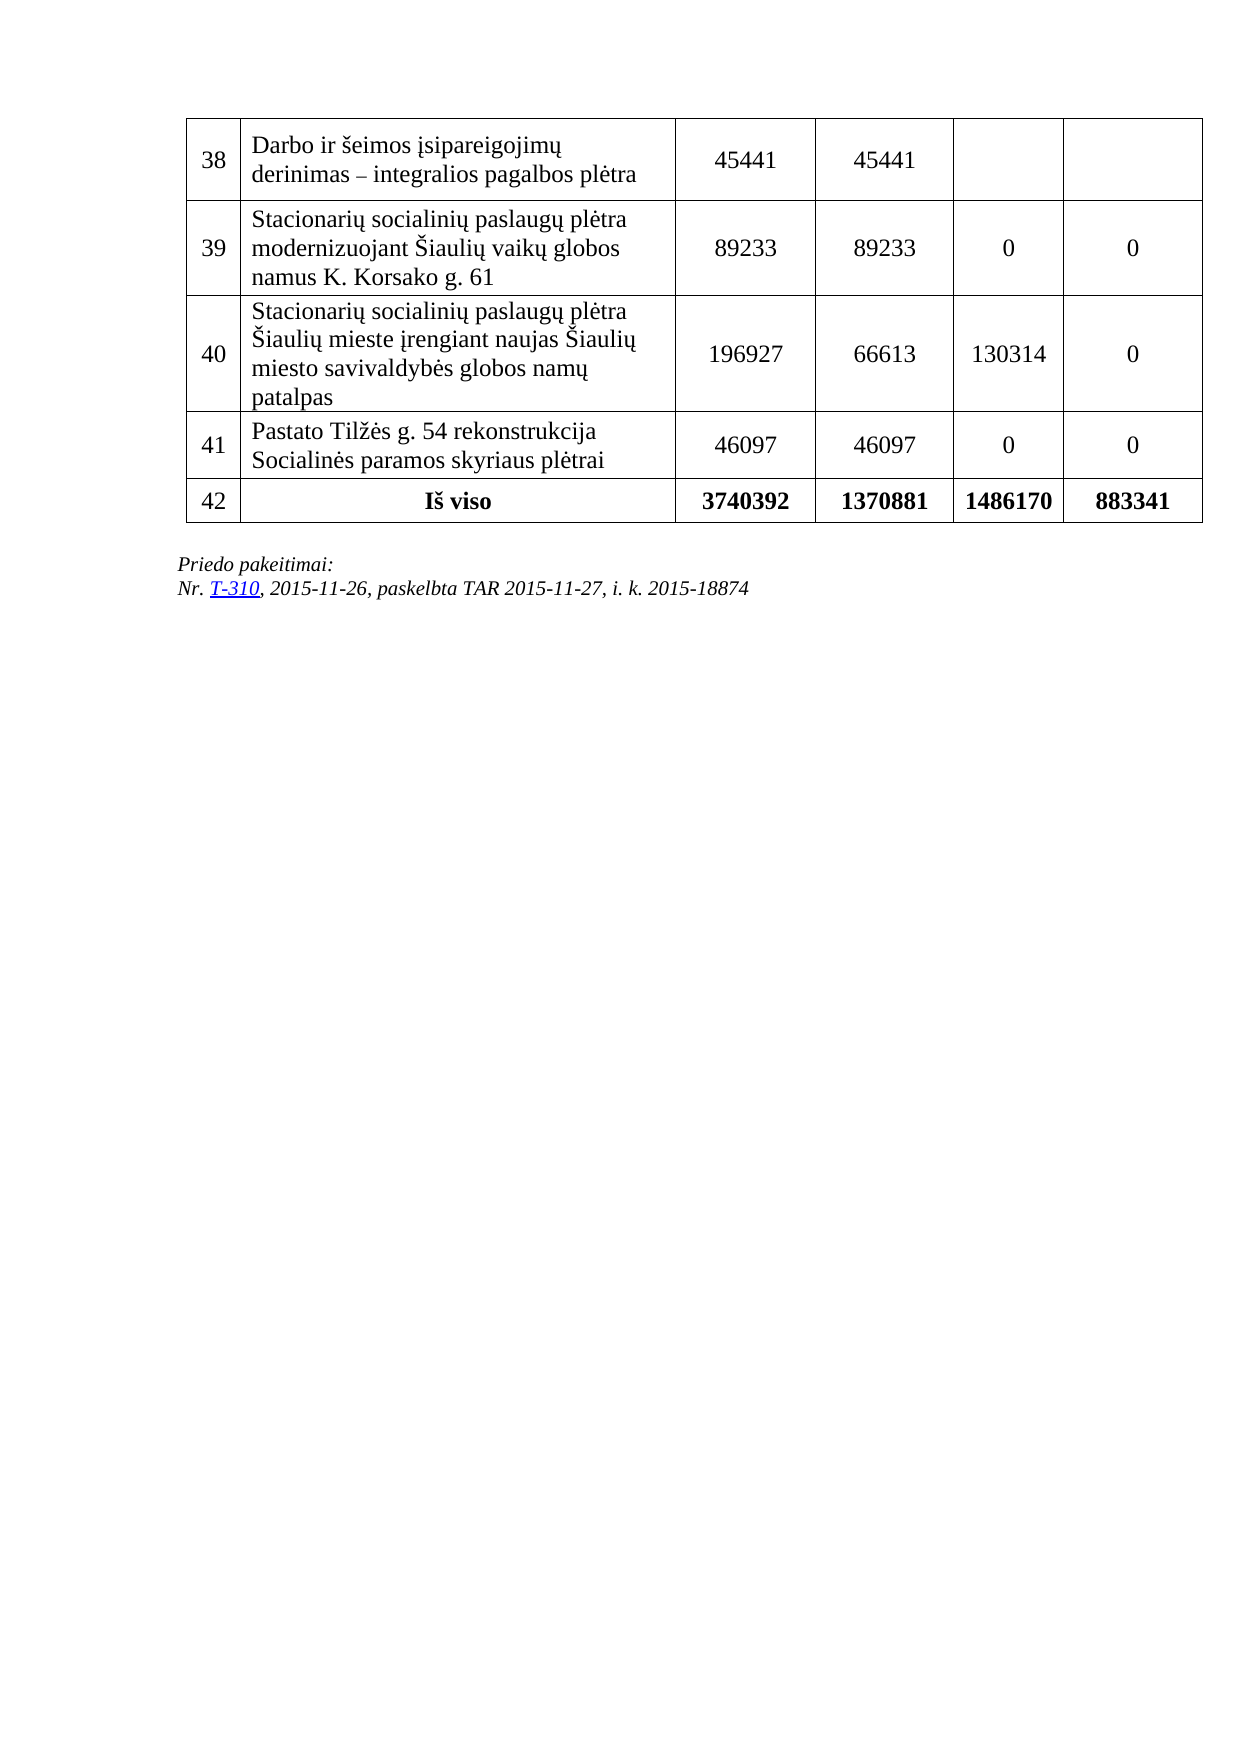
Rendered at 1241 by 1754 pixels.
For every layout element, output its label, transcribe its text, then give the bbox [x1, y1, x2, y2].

table_cell Stacionarių socialinių paslaugų plėtra Šiaulių mieste įrengiant naujas Šiaulių miesto savivaldybės globos namų patalpas [241, 296, 675, 411]
table_cell 130314 [954, 296, 1063, 411]
table_cell 0 [1064, 296, 1202, 411]
table_cell 89233 [816, 201, 953, 295]
table_cell 46097 [676, 412, 815, 478]
table_cell [1064, 119, 1202, 199]
table_cell Iš viso [241, 479, 675, 522]
table_cell 89233 [676, 201, 815, 295]
table_cell 45441 [676, 119, 815, 199]
table_cell 45441 [816, 119, 953, 199]
table_cell 883341 [1064, 479, 1202, 522]
table_cell 39 [187, 201, 240, 295]
table_cell 0 [954, 412, 1063, 478]
table_cell 46097 [816, 412, 953, 478]
table_cell Pastato Tilžės g. 54 rekonstrukcija Socialinės paramos skyriaus plėtrai [241, 412, 675, 478]
table_cell 42 [187, 479, 240, 522]
table_cell 1370881 [816, 479, 953, 522]
table_cell 66613 [816, 296, 953, 411]
table_cell Stacionarių socialinių paslaugų plėtra modernizuojant Šiaulių vaikų globos namus K. Korsako g. 61 [241, 201, 675, 295]
table_cell [954, 119, 1063, 199]
table_cell Darbo ir šeimos įsipareigojimų derinimas – integralios pagalbos plėtra [241, 119, 675, 199]
table_cell 1486170 [954, 479, 1063, 522]
table_cell 0 [954, 201, 1063, 295]
table_cell 196927 [676, 296, 815, 411]
text Nr. T-310, 2015-11-26, paskelbta TAR 2015-11-27, i. k. 2015-18874 [177, 576, 1181, 600]
table_cell 0 [1064, 412, 1202, 478]
text Priedo pakeitimai: [177, 552, 1181, 576]
table_cell 41 [187, 412, 240, 478]
table_cell 3740392 [676, 479, 815, 522]
table_cell 38 [187, 119, 240, 199]
table_cell 40 [187, 296, 240, 411]
table_cell 0 [1064, 201, 1202, 295]
